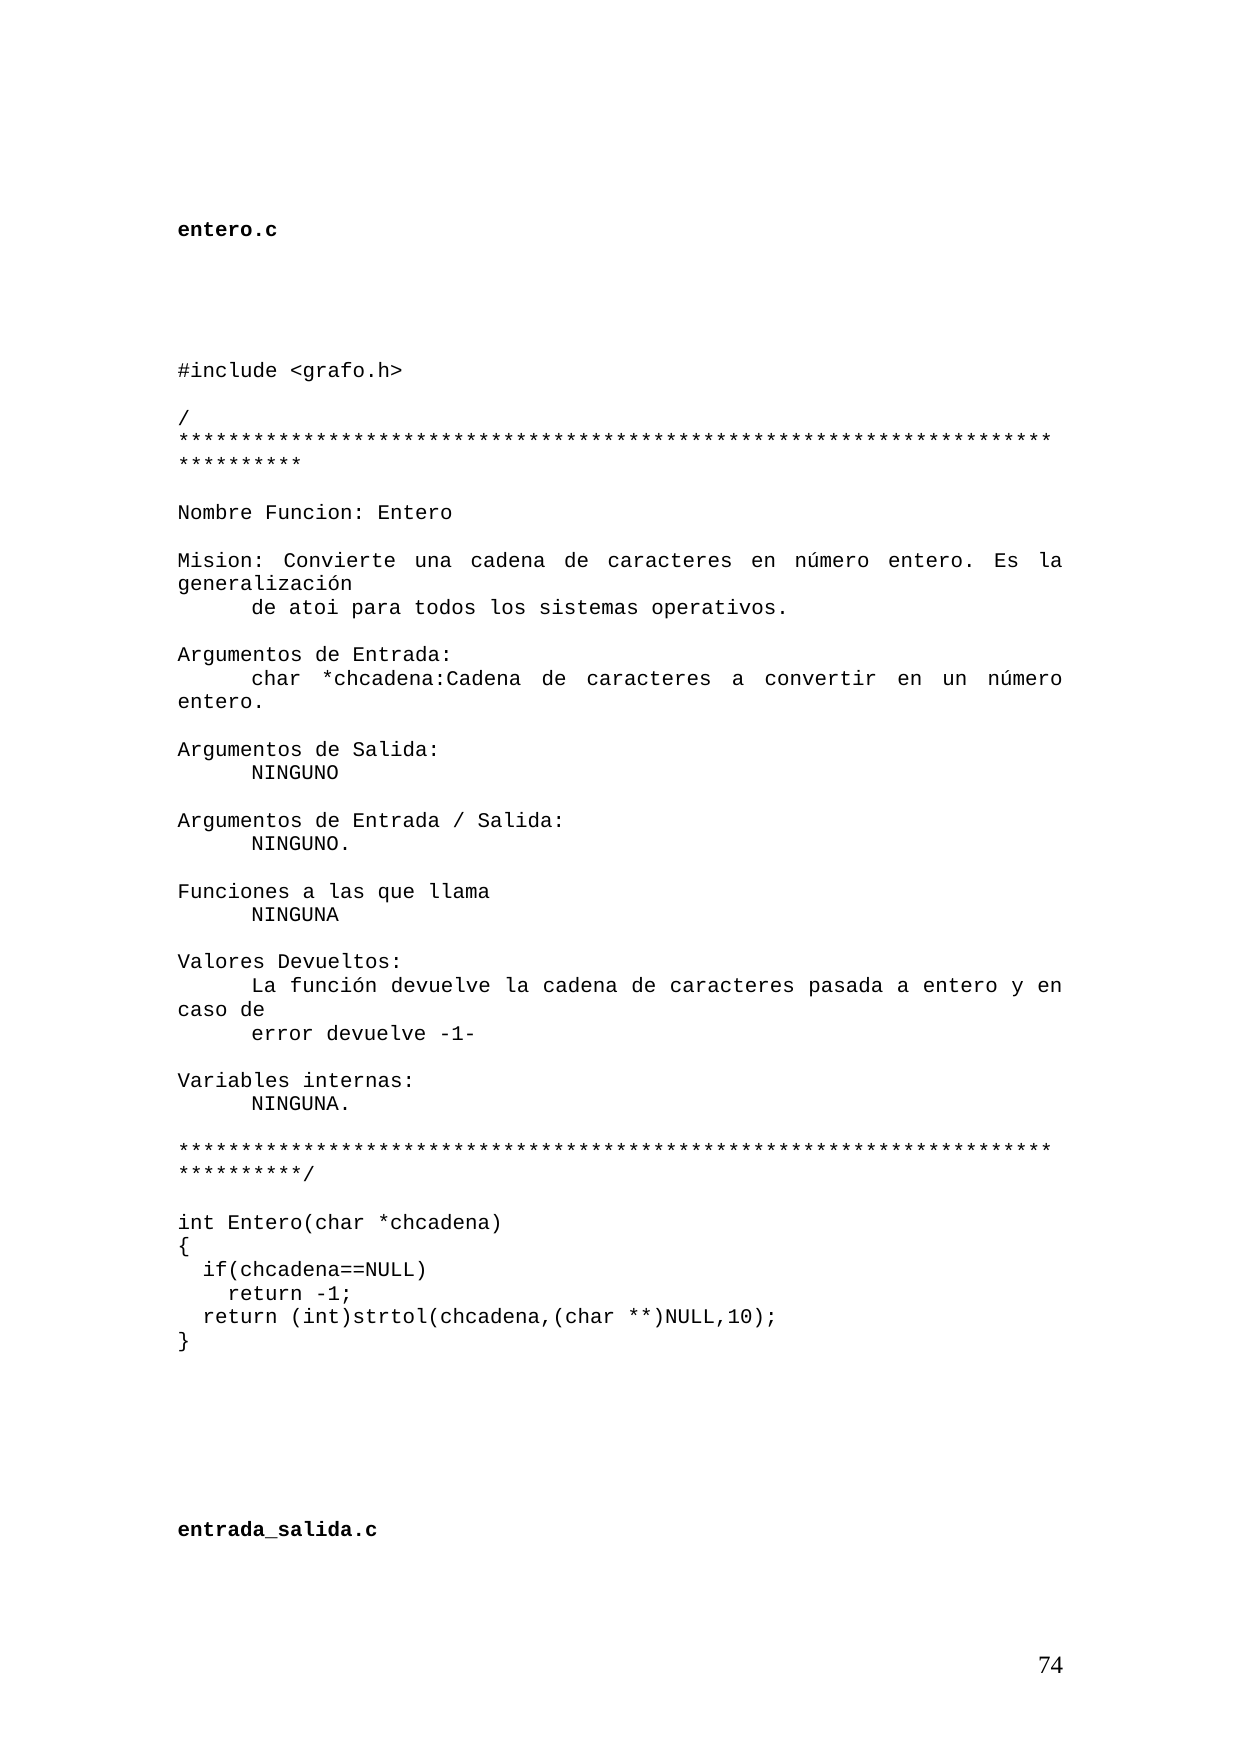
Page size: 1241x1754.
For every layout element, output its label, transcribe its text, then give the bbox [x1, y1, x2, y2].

text Nombre Funcion: Entero [177, 502, 1063, 526]
text NINGUNO [177, 762, 1063, 786]
text Argumentos de Entrada: [177, 644, 1063, 668]
text error devuelve -1- [177, 1022, 1063, 1046]
text return -1; [177, 1283, 1063, 1306]
text Funciones a las que llama [177, 881, 1063, 904]
text ********************************************************************************/ [177, 1141, 1063, 1188]
text int Entero(char *chcadena) [177, 1212, 1063, 1235]
text if(chcadena==NULL) [177, 1259, 1063, 1283]
text NINGUNO. [177, 833, 1063, 857]
text entrada_salida.c [177, 1519, 1063, 1543]
text /******************************************************************************** [177, 408, 1063, 479]
text NINGUNA. [177, 1093, 1063, 1117]
text NINGUNA [177, 904, 1063, 928]
text Mision: Convierte una cadena de caracteres en número entero. Es la generalización [177, 549, 1063, 597]
text Variables internas: [177, 1070, 1063, 1093]
text entero.c [177, 218, 1063, 242]
text char *chcadena:Cadena de caracteres a convertir en un número entero. [177, 668, 1063, 715]
text de atoi para todos los sistemas operativos. [177, 597, 1063, 621]
text return (int)strtol(chcadena,(char **)NULL,10); [177, 1306, 1063, 1330]
text Argumentos de Salida: [177, 739, 1063, 762]
text { [177, 1235, 1063, 1259]
text La función devuelve la cadena de caracteres pasada a entero y en caso de [177, 975, 1063, 1022]
text Argumentos de Entrada / Salida: [177, 810, 1063, 833]
text } [177, 1330, 1063, 1353]
text Valores Devueltos: [177, 952, 1063, 975]
text #include <grafo.h> [177, 360, 1063, 384]
